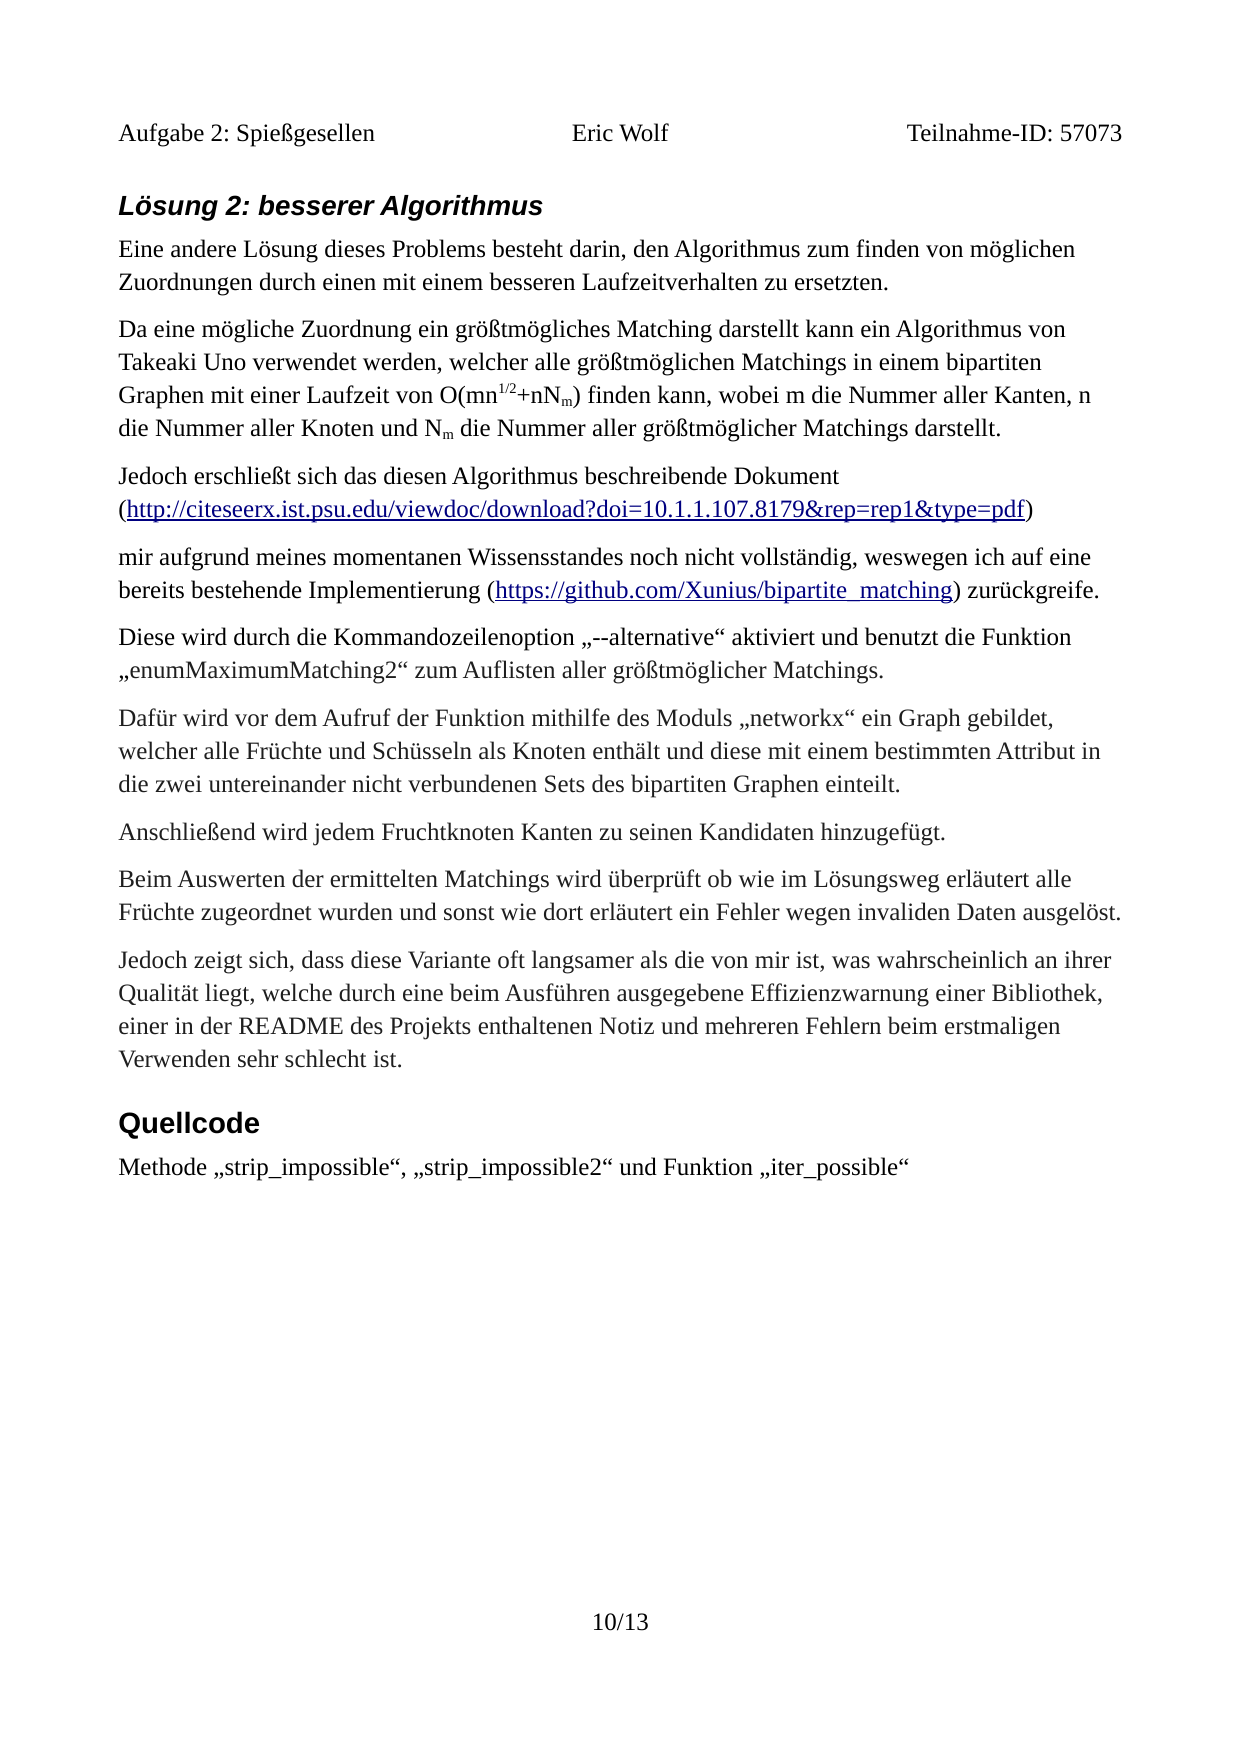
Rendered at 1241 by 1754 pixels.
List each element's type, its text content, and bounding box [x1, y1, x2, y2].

text Methode „strip_impossible“, „strip_impossible2“ und Funktion „iter_possible“ [118, 1152, 1122, 1181]
subtitle Lösung 2: besserer Algorithmus [118, 189, 1122, 221]
subtitle Quellcode [118, 1106, 1122, 1140]
text Da eine mögliche Zuordnung ein größtmögliches Matching darstellt kann ein Algorithmus von Takeaki Uno verwendet werden, welcher alle größtmöglichen Matchings in einem bipartiten Graphen mit einer Laufzeit von O(mn1/2+nNm) finden kann, wobei m die Nummer aller Kanten, n die Nummer aller Knoten und Nm die Nummer aller größtmöglicher Matchings darstellt. [118, 314, 1122, 442]
text Diese wird durch die Kommandozeilenoption „--alternative“ aktiviert und benutzt die Funktion „enumMaximumMatching2“ zum Auflisten aller größtmöglicher Matchings. [118, 622, 1122, 684]
text Eine andere Lösung dieses Problems besteht darin, den Algorithmus zum finden von möglichen Zuordnungen durch einen mit einem besseren Laufzeitverhalten zu ersetzten. [118, 234, 1122, 296]
text mir aufgrund meines momentanen Wissensstandes noch nicht vollständig, weswegen ich auf eine bereits bestehende Implementierung (https://github.com/Xunius/bipartite_matching) zurückgreife. [118, 542, 1122, 603]
text Jedoch erschließt sich das diesen Algorithmus beschreibende Dokument (http://citeseerx.ist.psu.edu/viewdoc/download?doi=10.1.1.107.8179&rep=rep1&type=pdf) [118, 461, 1122, 523]
text Beim Auswerten der ermittelten Matchings wird überprüft ob wie im Lösungsweg erläutert alle Früchte zugeordnet wurden und sonst wie dort erläutert ein Fehler wegen invaliden Daten ausgelöst. [118, 864, 1122, 926]
text Anschließend wird jedem Fruchtknoten Kanten zu seinen Kandidaten hinzugefügt. [118, 817, 1122, 845]
text Jedoch zeigt sich, dass diese Variante oft langsamer als die von mir ist, was wahrscheinlich an ihrer Qualität liegt, welche durch eine beim Ausführen ausgegebene Effizienzwarnung einer Bibliothek, einer in der README des Projekts enthaltenen Notiz und mehreren Fehlern beim erstmaligen Verwenden sehr schlecht ist. [118, 945, 1122, 1073]
text Dafür wird vor dem Aufruf der Funktion mithilfe des Moduls „networkx“ ein Graph gebildet, welcher alle Früchte und Schüsseln als Knoten enthält und diese mit einem bestimmten Attribut in die zwei untereinander nicht verbundenen Sets des bipartiten Graphen einteilt. [118, 703, 1122, 798]
